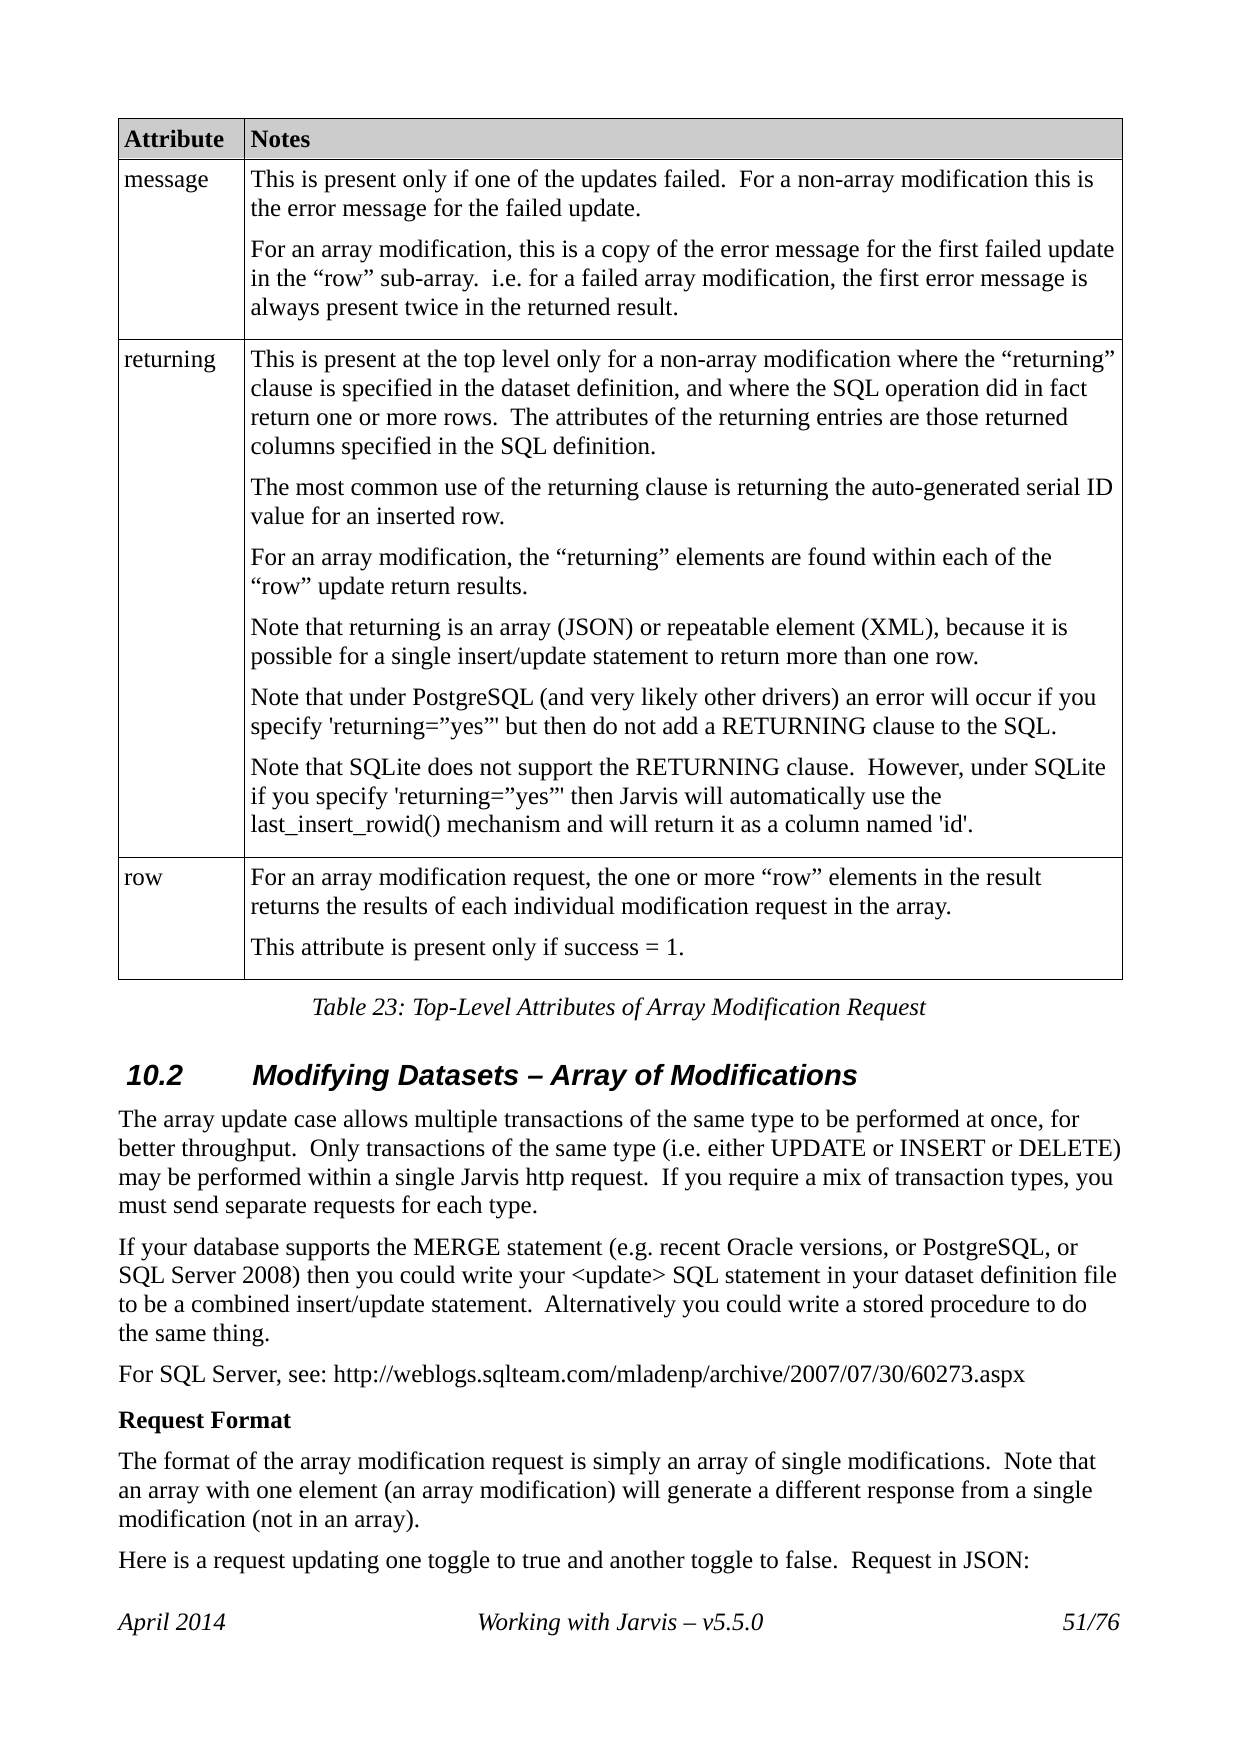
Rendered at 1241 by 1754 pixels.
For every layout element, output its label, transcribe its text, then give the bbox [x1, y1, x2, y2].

table_header Notes [245, 119, 1122, 158]
text The format of the array modification request is simply an array of single modifications. Note that an array with one element (an array modification) will generate a different response from a single modification (not in an array). [118, 1446, 1122, 1533]
text Here is a request updating one toggle to true and another toggle to false. Request in JSON: [118, 1545, 1122, 1574]
table_header Attribute [119, 119, 244, 158]
text For SQL Server, see: http://weblogs.sqlteam.com/mladenp/archive/2007/07/30/60273.aspx [118, 1359, 1122, 1388]
table_cell This is present only if one of the updates failed. For a non-array modification this is the error message for the failed update. For an array modification, this is a copy of the error message for the first failed update in the “row” sub-array. i.e. for a failed array modification, the first error message is always present twice in the returned result. [245, 160, 1122, 339]
table_cell row [119, 858, 244, 979]
text The array update case allows multiple transactions of the same type to be performed at once, for better throughput. Only transactions of the same type (i.e. either UPDATE or INSERT or DELETE) may be performed within a single Jarvis http request. If you require a mix of transaction types, you must send separate requests for each type. [118, 1104, 1122, 1219]
text Table 23: Top-Level Attributes of Array Modification Request [118, 992, 1122, 1021]
table_cell This is present at the top level only for a non-array modification where the “returning” clause is specified in the dataset definition, and where the SQL operation did in fact return one or more rows. The attributes of the returning entries are those returned columns specified in the SQL definition. The most common use of the returning clause is returning the auto-generated serial ID value for an inserted row. For an array modification, the “returning” elements are found within each of the “row” update return results. Note that returning is an array (JSON) or repeatable element (XML), because it is possible for a single insert/update statement to return more than one row. Note that under PostgreSQL (and very likely other drivers) an error will occur if you specify 'returning=”yes”' but then do not add a RETURNING clause to the SQL. Note that SQLite does not support the RETURNING clause. However, under SQLite if you specify 'returning=”yes”' then Jarvis will automatically use the last_insert_rowid() mechanism and will return it as a column named 'id'. [245, 340, 1122, 857]
table_cell message [119, 160, 244, 339]
text If your database supports the MERGE statement (e.g. recent Oracle versions, or PostgreSQL, or SQL Server 2008) then you could write your <update> SQL statement in your dataset definition file to be a combined insert/update statement. Alternatively you could write a stored procedure to do the same thing. [118, 1232, 1122, 1347]
table_cell returning [119, 340, 244, 857]
subtitle Request Format [118, 1405, 1122, 1434]
subtitle Modifying Datasets – Array of Modifications [118, 1058, 1122, 1092]
table_cell For an array modification request, the one or more “row” elements in the result returns the results of each individual modification request in the array. This attribute is present only if success = 1. [245, 858, 1122, 979]
